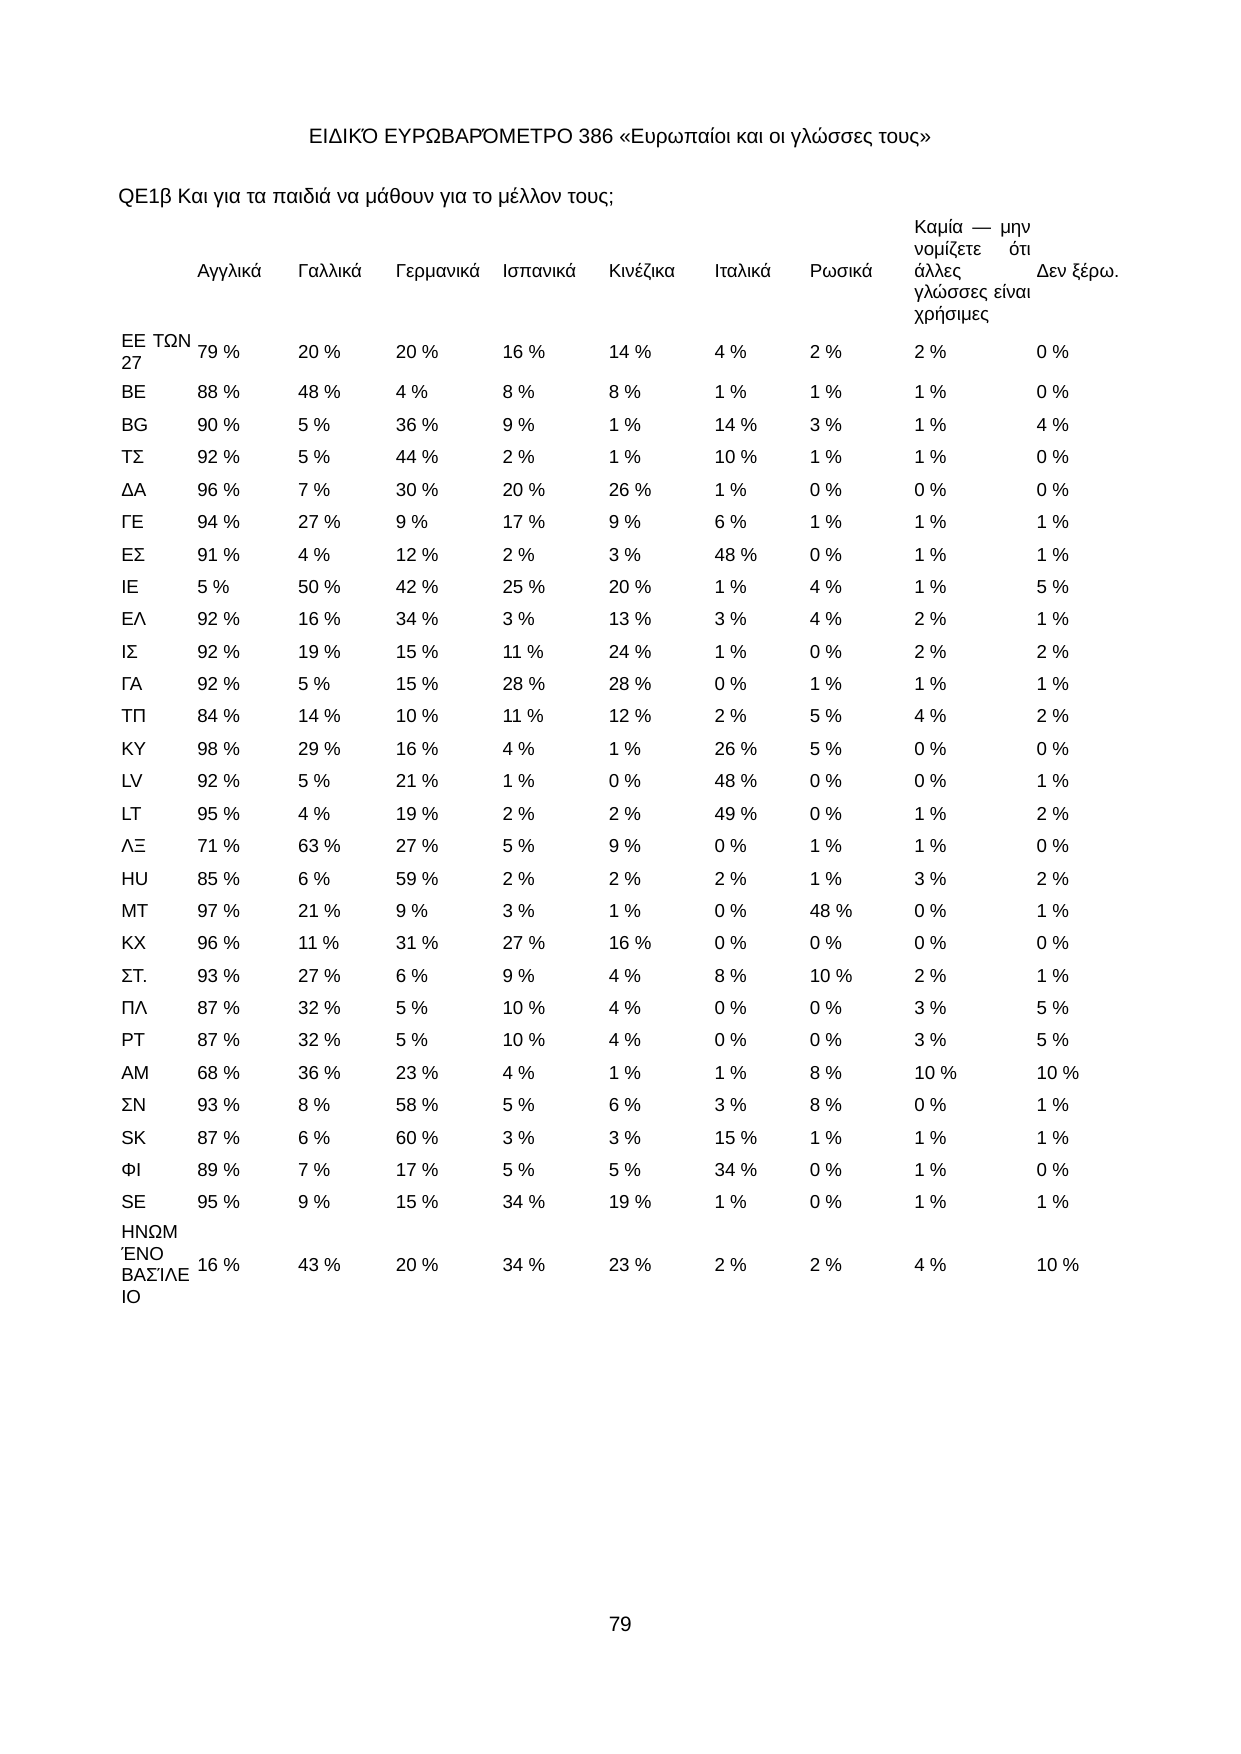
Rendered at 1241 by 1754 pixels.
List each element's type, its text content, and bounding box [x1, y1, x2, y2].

table_cell 0 % [1034, 1154, 1122, 1186]
table_cell 17 % [393, 1154, 499, 1186]
table_cell 1 % [1034, 765, 1122, 797]
table_cell ΣΤ. [118, 959, 194, 991]
table_cell SK [118, 1121, 194, 1153]
table_cell 3 % [911, 862, 1033, 894]
table_cell 92 % [194, 603, 295, 635]
table_cell 4 % [606, 959, 711, 991]
table_cell ΔΑ [118, 473, 194, 506]
table_cell 2 % [911, 603, 1033, 635]
table_cell 5 % [499, 830, 606, 862]
table_cell 0 % [807, 991, 911, 1024]
table_cell 4 % [807, 603, 911, 635]
table_cell 1 % [606, 732, 711, 765]
table_cell 1 % [1034, 538, 1122, 570]
table_cell 15 % [393, 1186, 499, 1218]
table_header Ιταλικά [711, 213, 807, 327]
table_cell 4 % [393, 376, 499, 408]
table_cell ΓΕ [118, 506, 194, 538]
table_cell MT [118, 894, 194, 927]
table_cell 59 % [393, 862, 499, 894]
table_cell 5 % [499, 1089, 606, 1121]
table_cell 1 % [911, 441, 1033, 473]
table_cell 44 % [393, 441, 499, 473]
table_cell 14 % [711, 408, 807, 441]
table_cell 1 % [1034, 506, 1122, 538]
table_cell ΗΝΩΜΈΝΟ ΒΑΣΊΛΕΙΟ [118, 1218, 194, 1310]
table_cell 32 % [295, 991, 393, 1024]
table_cell 4 % [911, 1218, 1033, 1310]
table_cell 48 % [807, 894, 911, 927]
table_cell 9 % [606, 830, 711, 862]
table_cell 1 % [807, 1121, 911, 1153]
table_cell 1 % [1034, 1121, 1122, 1153]
table_cell 1 % [711, 570, 807, 603]
table_cell 4 % [711, 327, 807, 376]
table_cell 2 % [711, 700, 807, 732]
table_cell 48 % [295, 376, 393, 408]
table_cell 10 % [499, 1024, 606, 1056]
table_cell 27 % [295, 506, 393, 538]
table_cell 1 % [1034, 668, 1122, 700]
table_cell ΤΣ [118, 441, 194, 473]
table_cell 1 % [911, 1121, 1033, 1153]
table_cell 0 % [711, 1024, 807, 1056]
table_cell 26 % [606, 473, 711, 506]
table_cell 0 % [807, 473, 911, 506]
table_cell 93 % [194, 1089, 295, 1121]
table_cell 1 % [711, 1056, 807, 1089]
table_cell 2 % [1034, 797, 1122, 829]
table_cell 0 % [807, 927, 911, 959]
table_cell 20 % [393, 327, 499, 376]
table_cell 9 % [499, 959, 606, 991]
table_cell 1 % [911, 408, 1033, 441]
table_cell ΕΣ [118, 538, 194, 570]
table_cell 3 % [499, 603, 606, 635]
table_cell 0 % [711, 927, 807, 959]
table_cell 88 % [194, 376, 295, 408]
table_cell 0 % [911, 1089, 1033, 1121]
table_cell 27 % [499, 927, 606, 959]
table_cell 1 % [606, 408, 711, 441]
table_cell 2 % [606, 862, 711, 894]
table_header Κινέζικα [606, 213, 711, 327]
table_cell 2 % [807, 327, 911, 376]
table_cell 2 % [1034, 700, 1122, 732]
table_cell 2 % [911, 959, 1033, 991]
table_cell 0 % [807, 1024, 911, 1056]
table_cell 3 % [499, 894, 606, 927]
table_cell 98 % [194, 732, 295, 765]
table_cell 1 % [1034, 959, 1122, 991]
table_cell 93 % [194, 959, 295, 991]
table_cell 10 % [807, 959, 911, 991]
table_cell 48 % [711, 538, 807, 570]
table_cell 5 % [295, 408, 393, 441]
table_cell ΛΞ [118, 830, 194, 862]
table_cell ΣΝ [118, 1089, 194, 1121]
table_cell 0 % [807, 1154, 911, 1186]
table_cell 94 % [194, 506, 295, 538]
table_cell 2 % [711, 1218, 807, 1310]
table_cell 79 % [194, 327, 295, 376]
table_cell 6 % [295, 1121, 393, 1153]
table_cell HU [118, 862, 194, 894]
table_cell 1 % [1034, 894, 1122, 927]
table_cell 10 % [911, 1056, 1033, 1089]
table_cell 34 % [499, 1186, 606, 1218]
table_cell 9 % [393, 506, 499, 538]
table_cell 87 % [194, 991, 295, 1024]
table_cell 19 % [606, 1186, 711, 1218]
table_cell 0 % [1034, 327, 1122, 376]
table_cell 1 % [711, 1186, 807, 1218]
table_header Δεν ξέρω. [1034, 213, 1122, 327]
table_cell 13 % [606, 603, 711, 635]
table_cell BG [118, 408, 194, 441]
table_cell 27 % [295, 959, 393, 991]
table_cell 1 % [807, 506, 911, 538]
table_cell 24 % [606, 635, 711, 667]
table_cell 14 % [295, 700, 393, 732]
table_cell 2 % [911, 635, 1033, 667]
table_cell 1 % [807, 830, 911, 862]
table_cell 0 % [807, 538, 911, 570]
table_cell 16 % [393, 732, 499, 765]
table_cell 4 % [499, 732, 606, 765]
table_cell ΙΣ [118, 635, 194, 667]
table_cell 89 % [194, 1154, 295, 1186]
table_cell 23 % [393, 1056, 499, 1089]
table_cell 0 % [911, 894, 1033, 927]
table_cell 28 % [499, 668, 606, 700]
table_cell 50 % [295, 570, 393, 603]
table_cell 63 % [295, 830, 393, 862]
table_cell 15 % [393, 668, 499, 700]
table_cell ΑΜ [118, 1056, 194, 1089]
table_cell 1 % [911, 1154, 1033, 1186]
table_cell 95 % [194, 1186, 295, 1218]
table_cell 87 % [194, 1121, 295, 1153]
table_cell 1 % [911, 506, 1033, 538]
table_cell 12 % [393, 538, 499, 570]
table_cell 5 % [606, 1154, 711, 1186]
table_cell 1 % [711, 635, 807, 667]
table_header Καμία — μην νομίζετε ότι άλλες γλώσσες είναι χρήσιμες [911, 213, 1033, 327]
table_cell ΕΕ ΤΩΝ 27 [118, 327, 194, 376]
table_cell 11 % [295, 927, 393, 959]
table_cell PT [118, 1024, 194, 1056]
table_cell 1 % [911, 538, 1033, 570]
table_cell 7 % [295, 1154, 393, 1186]
table_cell 4 % [606, 991, 711, 1024]
table_cell 12 % [606, 700, 711, 732]
table_cell ΠΛ [118, 991, 194, 1024]
table_cell 4 % [295, 797, 393, 829]
table_cell 36 % [393, 408, 499, 441]
table_cell 21 % [393, 765, 499, 797]
table_cell 8 % [606, 376, 711, 408]
table_cell ΓΑ [118, 668, 194, 700]
table_cell 2 % [1034, 862, 1122, 894]
table_cell 0 % [911, 927, 1033, 959]
table_cell 1 % [606, 1056, 711, 1089]
table_cell LV [118, 765, 194, 797]
table_cell 0 % [711, 668, 807, 700]
table_cell 5 % [295, 765, 393, 797]
table_cell 16 % [606, 927, 711, 959]
table_cell 7 % [295, 473, 393, 506]
table_cell 1 % [1034, 1089, 1122, 1121]
table_cell 9 % [499, 408, 606, 441]
table_cell 1 % [1034, 603, 1122, 635]
table_cell 16 % [295, 603, 393, 635]
table_cell 19 % [295, 635, 393, 667]
table_cell 29 % [295, 732, 393, 765]
table_cell 14 % [606, 327, 711, 376]
table_cell 5 % [393, 1024, 499, 1056]
table_cell BE [118, 376, 194, 408]
table_cell 8 % [499, 376, 606, 408]
table_cell 30 % [393, 473, 499, 506]
table_cell 92 % [194, 765, 295, 797]
table_cell 25 % [499, 570, 606, 603]
table_cell 3 % [911, 1024, 1033, 1056]
table_cell 68 % [194, 1056, 295, 1089]
table_cell 58 % [393, 1089, 499, 1121]
table_cell 1 % [499, 765, 606, 797]
table_cell 20 % [295, 327, 393, 376]
table_cell 97 % [194, 894, 295, 927]
table_cell 20 % [393, 1218, 499, 1310]
table_cell 36 % [295, 1056, 393, 1089]
table_cell 0 % [1034, 927, 1122, 959]
table_cell 9 % [606, 506, 711, 538]
table_cell 60 % [393, 1121, 499, 1153]
table_cell 1 % [911, 668, 1033, 700]
table_cell 96 % [194, 927, 295, 959]
table_cell 1 % [911, 797, 1033, 829]
table_cell 0 % [911, 732, 1033, 765]
table_cell LT [118, 797, 194, 829]
table_cell 3 % [499, 1121, 606, 1153]
table_cell 92 % [194, 668, 295, 700]
table_cell 1 % [807, 441, 911, 473]
table_cell 8 % [295, 1089, 393, 1121]
table_cell 90 % [194, 408, 295, 441]
table_cell 1 % [807, 376, 911, 408]
table_cell 5 % [194, 570, 295, 603]
table_cell 27 % [393, 830, 499, 862]
table_cell 8 % [807, 1089, 911, 1121]
table_cell 2 % [711, 862, 807, 894]
table_cell 0 % [1034, 441, 1122, 473]
table_cell 96 % [194, 473, 295, 506]
table_cell 42 % [393, 570, 499, 603]
table_cell 10 % [1034, 1056, 1122, 1089]
table_cell 8 % [807, 1056, 911, 1089]
table_cell SE [118, 1186, 194, 1218]
table_cell 5 % [807, 700, 911, 732]
table_cell 28 % [606, 668, 711, 700]
table_cell 0 % [807, 797, 911, 829]
table_cell 49 % [711, 797, 807, 829]
table_cell 15 % [393, 635, 499, 667]
table_cell 0 % [911, 765, 1033, 797]
table_cell 5 % [807, 732, 911, 765]
table_cell 10 % [393, 700, 499, 732]
table_cell 3 % [911, 991, 1033, 1024]
table_cell 9 % [393, 894, 499, 927]
table_cell 6 % [393, 959, 499, 991]
table_cell 20 % [499, 473, 606, 506]
table_cell 0 % [711, 830, 807, 862]
table_cell 1 % [1034, 1186, 1122, 1218]
table_cell 10 % [1034, 1218, 1122, 1310]
table_cell 8 % [711, 959, 807, 991]
table_cell 9 % [295, 1186, 393, 1218]
table_cell ΚΧ [118, 927, 194, 959]
table_cell 0 % [1034, 732, 1122, 765]
table_cell ΙΕ [118, 570, 194, 603]
table_cell 0 % [807, 765, 911, 797]
table_cell 0 % [911, 473, 1033, 506]
table_cell 84 % [194, 700, 295, 732]
table_cell 1 % [911, 570, 1033, 603]
table_cell 0 % [807, 1186, 911, 1218]
table_cell 6 % [606, 1089, 711, 1121]
table_cell 1 % [911, 376, 1033, 408]
table_cell 91 % [194, 538, 295, 570]
table_cell 6 % [711, 506, 807, 538]
table_cell 2 % [499, 862, 606, 894]
table_cell 1 % [911, 1186, 1033, 1218]
table_header Ισπανικά [499, 213, 606, 327]
table_cell 92 % [194, 635, 295, 667]
table_header Αγγλικά [194, 213, 295, 327]
table_cell 17 % [499, 506, 606, 538]
table_cell 31 % [393, 927, 499, 959]
table_cell 11 % [499, 700, 606, 732]
table_cell 5 % [1034, 570, 1122, 603]
table_cell ΦΙ [118, 1154, 194, 1186]
table_cell 2 % [499, 441, 606, 473]
table_cell 4 % [499, 1056, 606, 1089]
table_cell 5 % [295, 441, 393, 473]
table_cell 34 % [499, 1218, 606, 1310]
table_cell 21 % [295, 894, 393, 927]
table_cell 0 % [606, 765, 711, 797]
table_cell 1 % [807, 862, 911, 894]
table_cell 1 % [606, 894, 711, 927]
table_cell 10 % [499, 991, 606, 1024]
table_cell 0 % [1034, 376, 1122, 408]
table_cell 92 % [194, 441, 295, 473]
table_cell 34 % [711, 1154, 807, 1186]
table_cell 5 % [1034, 991, 1122, 1024]
table_cell 1 % [711, 376, 807, 408]
table_cell 5 % [499, 1154, 606, 1186]
table_cell 2 % [499, 538, 606, 570]
table_header Γαλλικά [295, 213, 393, 327]
table_cell 0 % [711, 991, 807, 1024]
table_cell ΕΛ [118, 603, 194, 635]
table_cell 48 % [711, 765, 807, 797]
table_cell 0 % [711, 894, 807, 927]
table_cell 0 % [1034, 830, 1122, 862]
table_cell 2 % [807, 1218, 911, 1310]
text QE1β Και για τα παιδιά να μάθουν για το μέλλον τους; [118, 183, 1122, 207]
table_cell 1 % [911, 830, 1033, 862]
table_cell 20 % [606, 570, 711, 603]
table_cell 85 % [194, 862, 295, 894]
table_cell 32 % [295, 1024, 393, 1056]
table_cell 15 % [711, 1121, 807, 1153]
table_cell 34 % [393, 603, 499, 635]
table_cell ΤΠ [118, 700, 194, 732]
table_cell 4 % [807, 570, 911, 603]
table_cell 6 % [295, 862, 393, 894]
table_cell 3 % [606, 1121, 711, 1153]
table_cell 1 % [606, 441, 711, 473]
table_cell 3 % [807, 408, 911, 441]
table_cell 71 % [194, 830, 295, 862]
table_cell 11 % [499, 635, 606, 667]
table_cell 87 % [194, 1024, 295, 1056]
table_cell 0 % [1034, 473, 1122, 506]
table_cell 3 % [606, 538, 711, 570]
table_cell 4 % [1034, 408, 1122, 441]
table_cell 23 % [606, 1218, 711, 1310]
table_header Γερμανικά [393, 213, 499, 327]
table_cell 16 % [499, 327, 606, 376]
table_cell 4 % [911, 700, 1033, 732]
table_cell ΚΥ [118, 732, 194, 765]
table_cell 26 % [711, 732, 807, 765]
table_cell 5 % [295, 668, 393, 700]
table_cell 3 % [711, 603, 807, 635]
table_cell 2 % [1034, 635, 1122, 667]
table_cell 16 % [194, 1218, 295, 1310]
table_cell 1 % [711, 473, 807, 506]
table_cell 5 % [393, 991, 499, 1024]
table_cell 5 % [1034, 1024, 1122, 1056]
table_cell 4 % [606, 1024, 711, 1056]
table_cell 2 % [606, 797, 711, 829]
table_cell 3 % [711, 1089, 807, 1121]
table_header Ρωσικά [807, 213, 911, 327]
table_cell 43 % [295, 1218, 393, 1310]
table_cell 19 % [393, 797, 499, 829]
table_cell 1 % [807, 668, 911, 700]
table_cell 2 % [911, 327, 1033, 376]
table_cell 0 % [807, 635, 911, 667]
table_cell 95 % [194, 797, 295, 829]
table_header [118, 213, 194, 327]
table_cell 2 % [499, 797, 606, 829]
table_cell 4 % [295, 538, 393, 570]
table_cell 10 % [711, 441, 807, 473]
